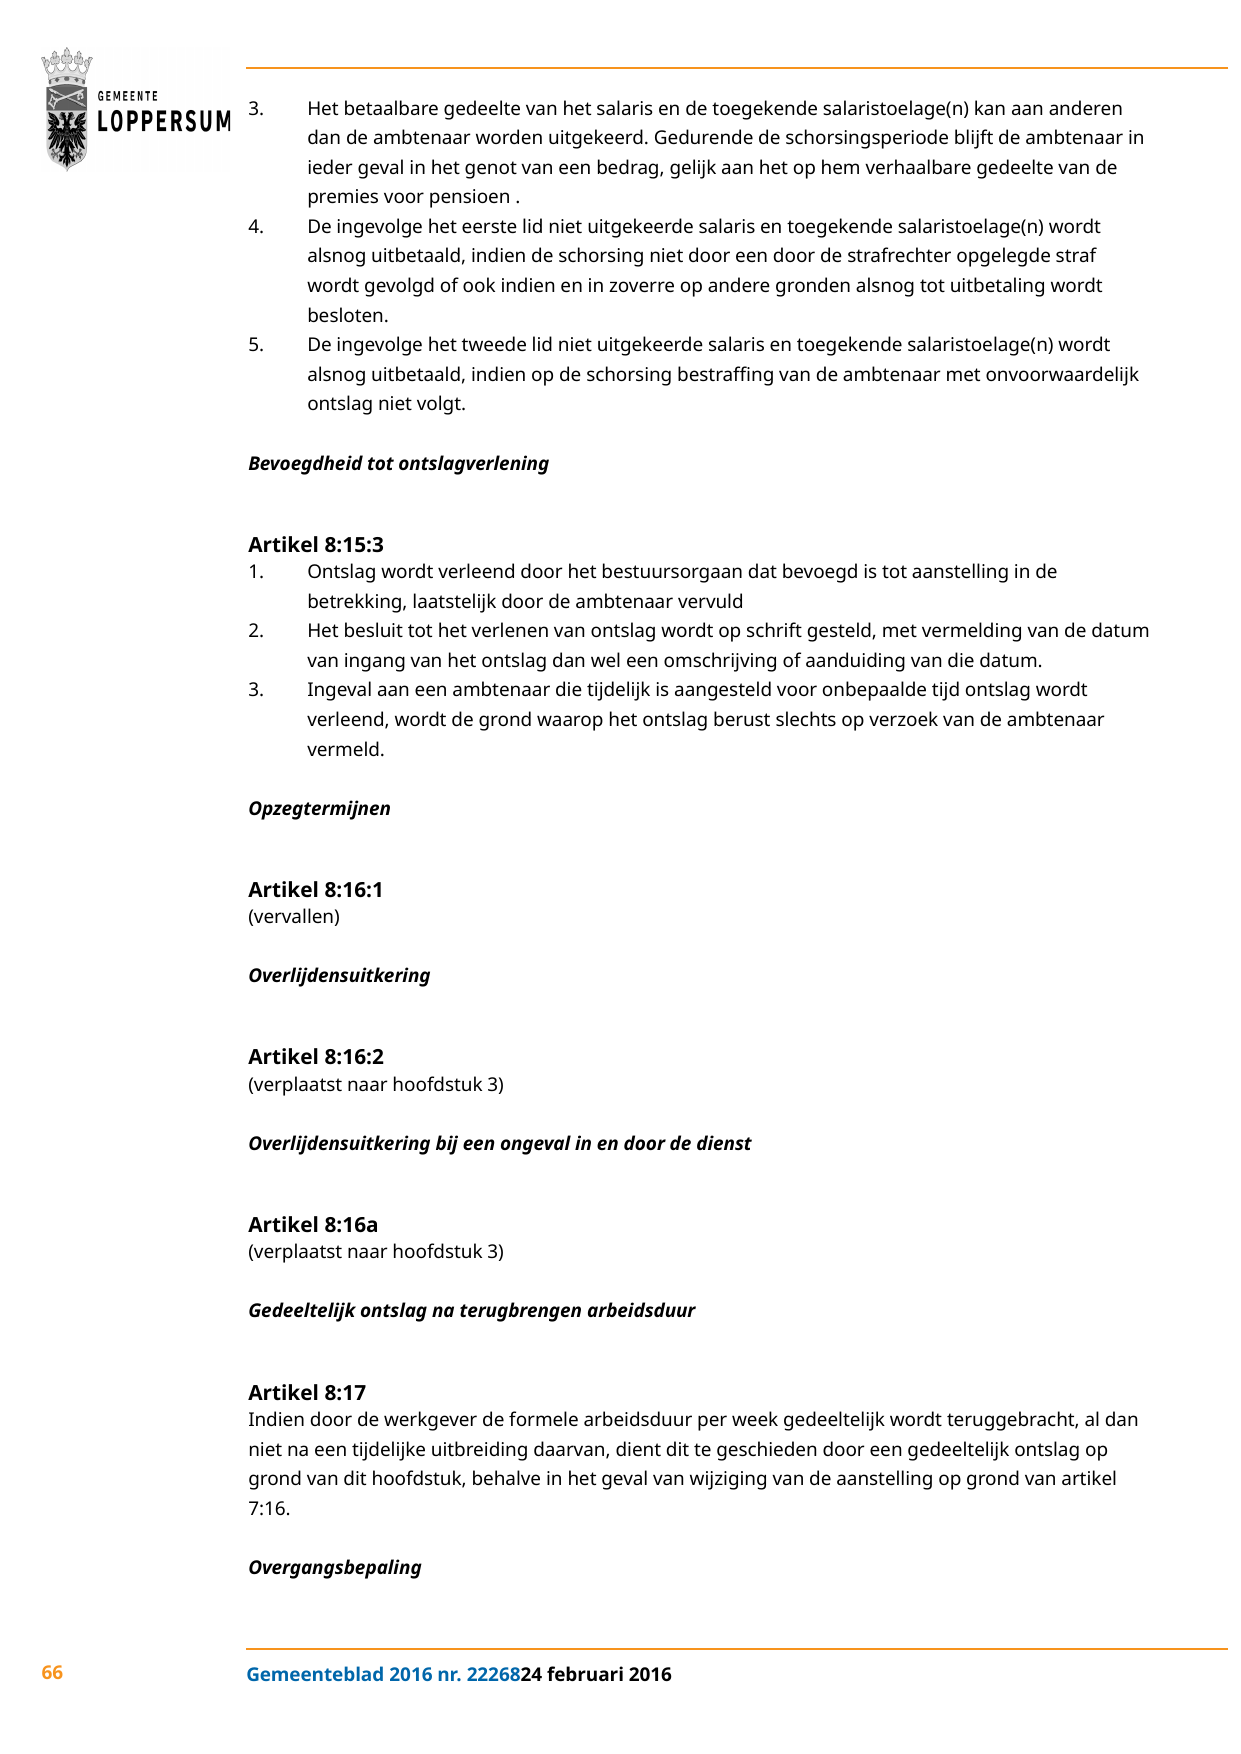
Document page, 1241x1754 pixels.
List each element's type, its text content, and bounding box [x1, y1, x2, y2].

list Ontslag wordt verleend door het bestuursorgaan dat bevoegd is tot aanstelling in de betrekking, laatstelijk door de ambtenaar vervuld [248, 558, 1152, 613]
text Artikel 8:17 [248, 1378, 1152, 1406]
text Artikel 8:16:2 [248, 1042, 1152, 1071]
text Artikel 8:16a [248, 1210, 1152, 1238]
text Overlijdensuitkering [248, 962, 1152, 988]
picture [41, 47, 231, 172]
list De ingevolge het eerste lid niet uitgekeerde salaris en toegekende salaristoelage(n) wordt alsnog uitbetaald, indien de schorsing niet door een door de strafrechter opgelegde straf wordt gevolgd of ook indien en in zoverre op andere gronden alsnog tot uitbetaling wordt besloten. [248, 213, 1152, 328]
text Indien door de werkgever de formele arbeidsduur per week gedeeltelijk wordt teruggebracht, al dan niet na een tijdelijke uitbreiding daarvan, dient dit te geschieden door een gedeeltelijk ontslag op grond van dit hoofdstuk, behalve in het geval van wijziging van de aanstelling op grond van artikel 7:16. [248, 1406, 1152, 1521]
list Het besluit tot het verlenen van ontslag wordt op schrift gesteld, met vermelding van de datum van ingang van het ontslag dan wel een omschrijving of aanduiding van die datum. [248, 617, 1152, 673]
list Het betaalbare gedeelte van het salaris en de toegekende salaristoelage(n) kan aan anderen dan de ambtenaar worden uitgekeerd. Gedurende de schorsingsperiode blijft de ambtenaar in ieder geval in het genot van een bedrag, gelijk aan het op hem verhaalbare gedeelte van de premies voor pensioen . [248, 95, 1152, 209]
list Ingeval aan een ambtenaar die tijdelijk is aangesteld voor onbepaalde tijd ontslag wordt verleend, wordt de grond waarop het ontslag berust slechts op verzoek van de ambtenaar vermeld. [248, 677, 1152, 761]
text Opzegtermijnen [248, 795, 1152, 821]
text (vervallen) [248, 903, 1152, 929]
text (verplaatst naar hoofdstuk 3) [248, 1071, 1152, 1097]
text (verplaatst naar hoofdstuk 3) [248, 1238, 1152, 1264]
text Bevoegdheid tot ontslagverlening [248, 450, 1152, 476]
text Gedeeltelijk ontslag na terugbrengen arbeidsduur [248, 1298, 1152, 1323]
text Artikel 8:16:1 [248, 875, 1152, 903]
text Overgangsbepaling [248, 1554, 1152, 1580]
list De ingevolge het tweede lid niet uitgekeerde salaris en toegekende salaristoelage(n) wordt alsnog uitbetaald, indien op de schorsing bestraffing van de ambtenaar met onvoorwaardelijk ontslag niet volgt. [248, 331, 1152, 416]
text Artikel 8:15:3 [248, 530, 1152, 558]
text Overlijdensuitkering bij een ongeval in en door de dienst [248, 1130, 1152, 1156]
